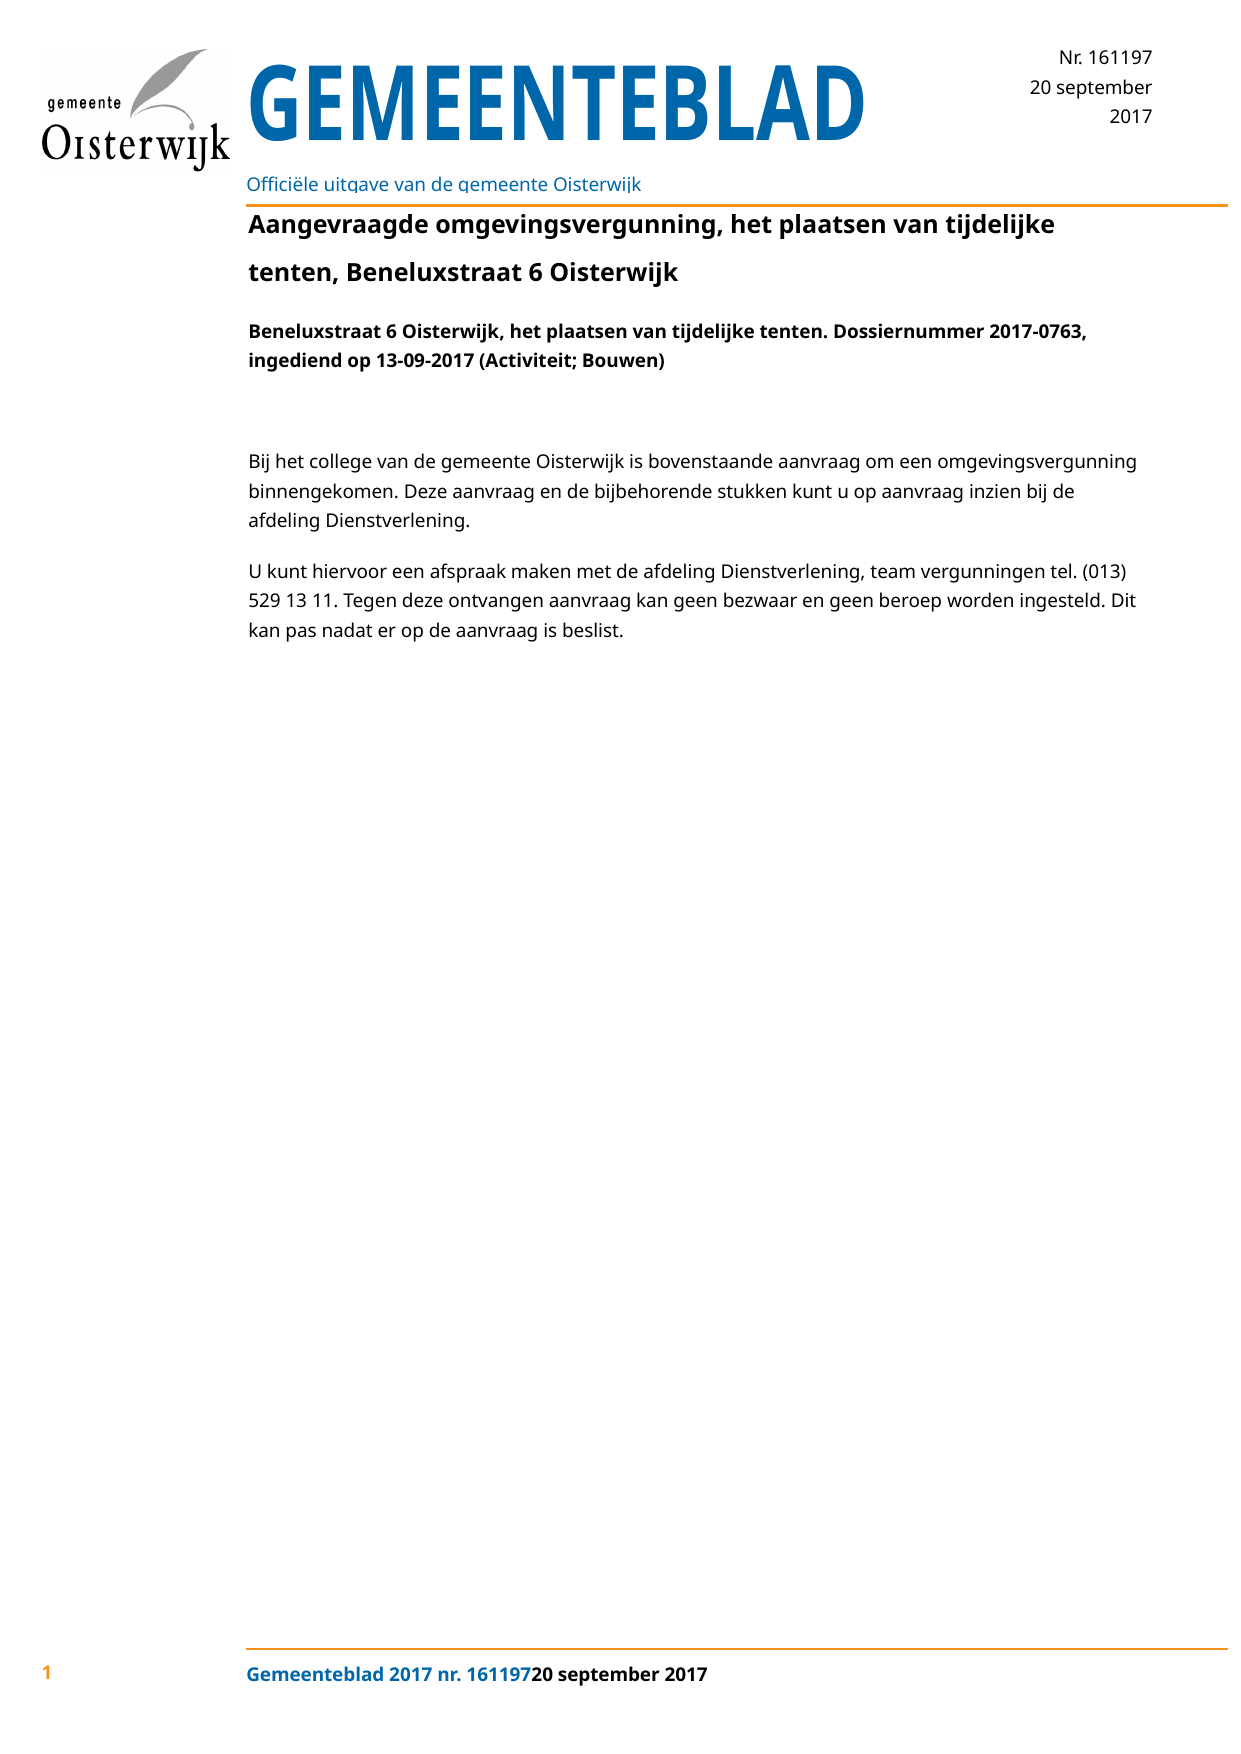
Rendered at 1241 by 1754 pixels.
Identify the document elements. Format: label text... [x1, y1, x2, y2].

text Beneluxstraat 6 Oisterwijk, het plaatsen van tijdelijke tenten. Dossiernummer 2017-0763, ingediend op 13-09-2017 (Activiteit; Bouwen) [248, 318, 1152, 373]
text Aangevraagde omgevingsvergunning, het plaatsen van tijdelijke tenten, Beneluxstraat 6 Oisterwijk [248, 207, 1152, 288]
text Bij het college van de gemeente Oisterwijk is bovenstaande aanvraag om een omgevingsvergunning binnengekomen. Deze aanvraag en de bijbehorende stukken kunt u op aanvraag inzien bij de afdeling Dienstverlening. [248, 448, 1152, 533]
picture [41, 47, 231, 172]
text U kunt hiervoor een afspraak maken met de afdeling Dienstverlening, team vergunningen tel. (013) 529 13 11. Tegen deze ontvangen aanvraag kan geen bezwaar en geen beroep worden ingesteld. Dit kan pas nadat er op de aanvraag is beslist. [248, 558, 1152, 643]
